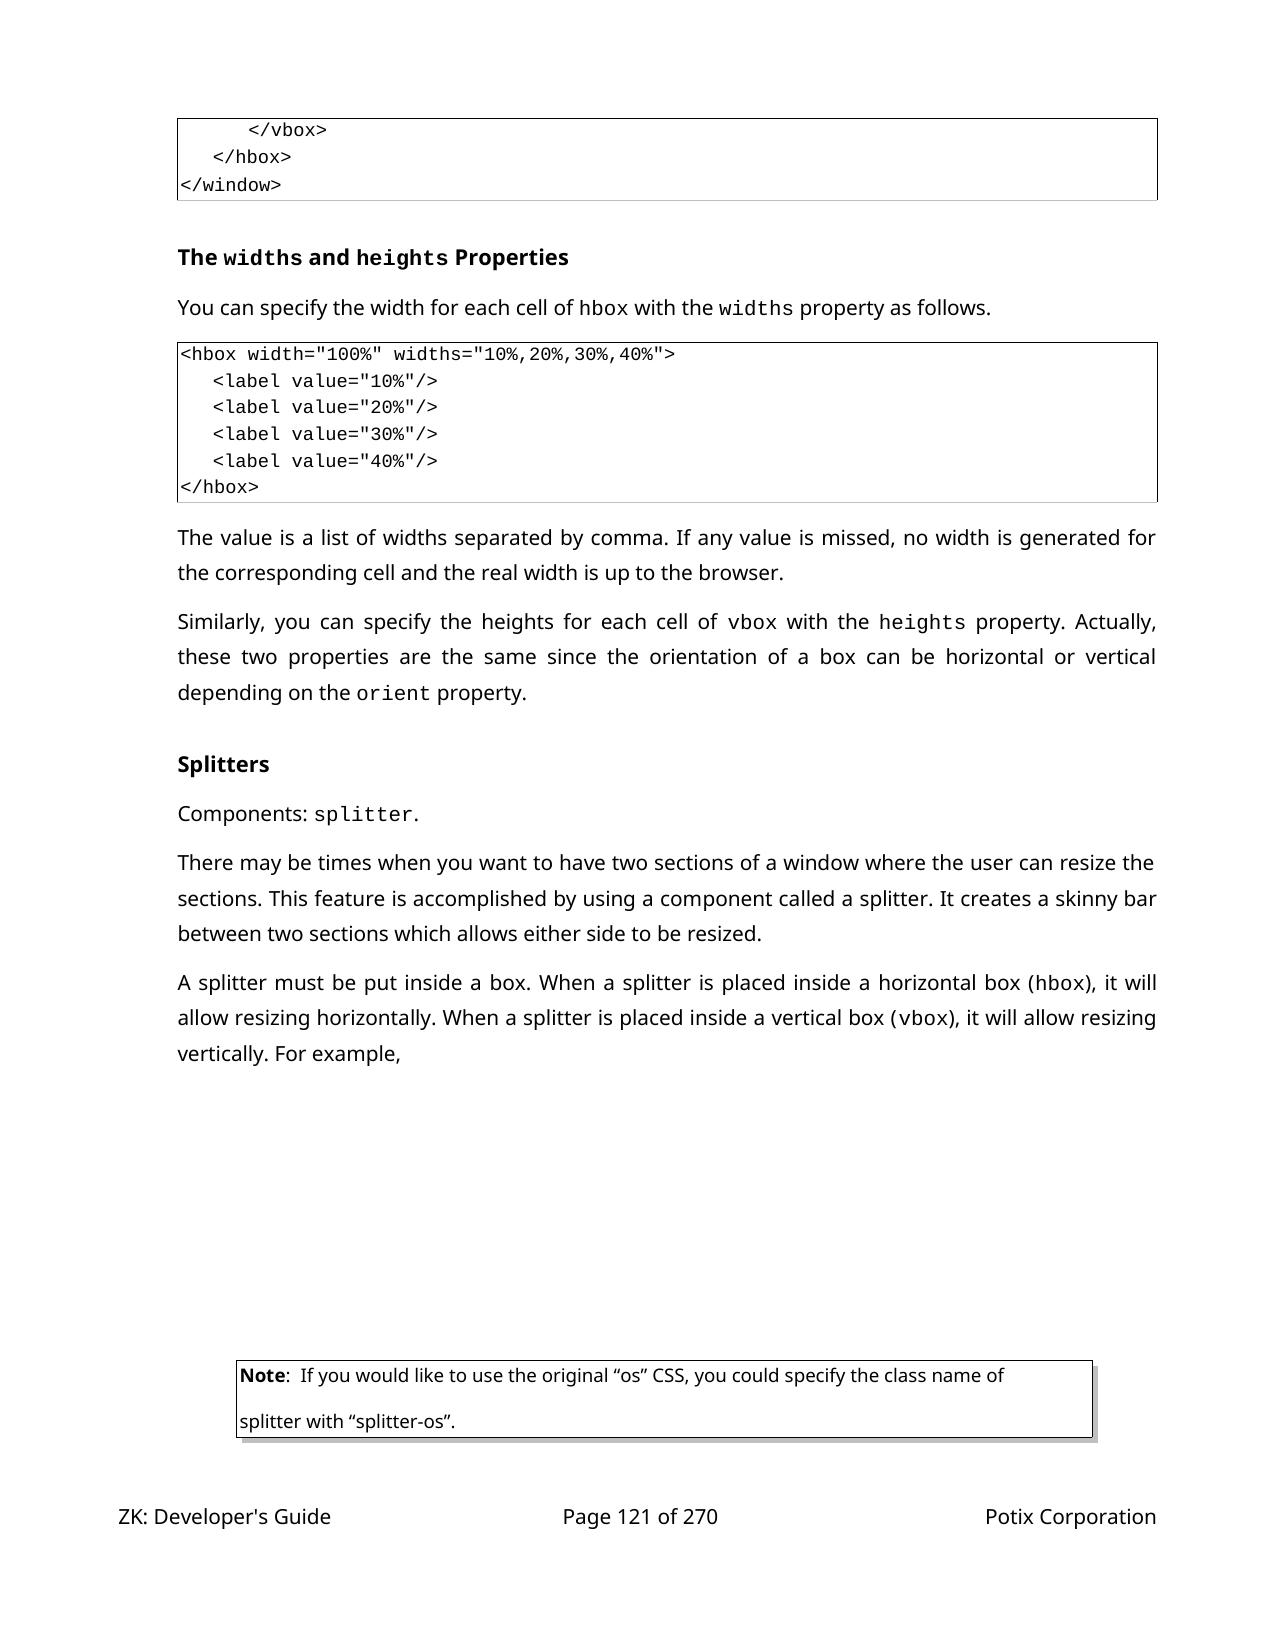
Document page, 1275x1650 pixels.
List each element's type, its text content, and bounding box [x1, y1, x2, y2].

text Similarly, you can specify the heights for each cell of vbox with the heights property. Actually, these two properties are the same since the orientation of a box can be horizontal or vertical depending on the orient property. [177, 607, 1157, 706]
subtitle The widths and heights Properties [177, 242, 1157, 272]
text <hbox width="100%" widths="10%,20%,30%,40%"> <label value="10%"/> <label value="20%"/> <label value="30%"/> <label value="40%"/> </hbox> [178, 343, 1157, 502]
text A splitter must be put inside a box. When a splitter is placed inside a horizontal box (hbox), it will allow resizing horizontally. When a splitter is placed inside a vertical box (vbox), it will allow resizing vertically. For example, [177, 968, 1157, 1067]
text You can specify the width for each cell of hbox with the widths property as follows. [177, 293, 1157, 322]
text </hbox> [178, 145, 1157, 169]
text splitter with “splitter-os”. [237, 1406, 1092, 1437]
text Note: If you would like to use the original “os” CSS, you could specify the class name of [237, 1361, 1092, 1388]
text The value is a list of widths separated by comma. If any value is missed, no width is generated for the corresponding cell and the real width is up to the browser. [177, 523, 1157, 586]
text Components: splitter. [177, 799, 1157, 828]
text </window> [178, 172, 1157, 200]
text There may be times when you want to have two sections of a window where the user can resize the sections. This feature is accomplished by using a component called a splitter. It creates a skinny bar between two sections which allows either side to be resized. [177, 848, 1157, 947]
subtitle Splitters [177, 749, 1157, 779]
text </vbox> [178, 119, 1157, 142]
